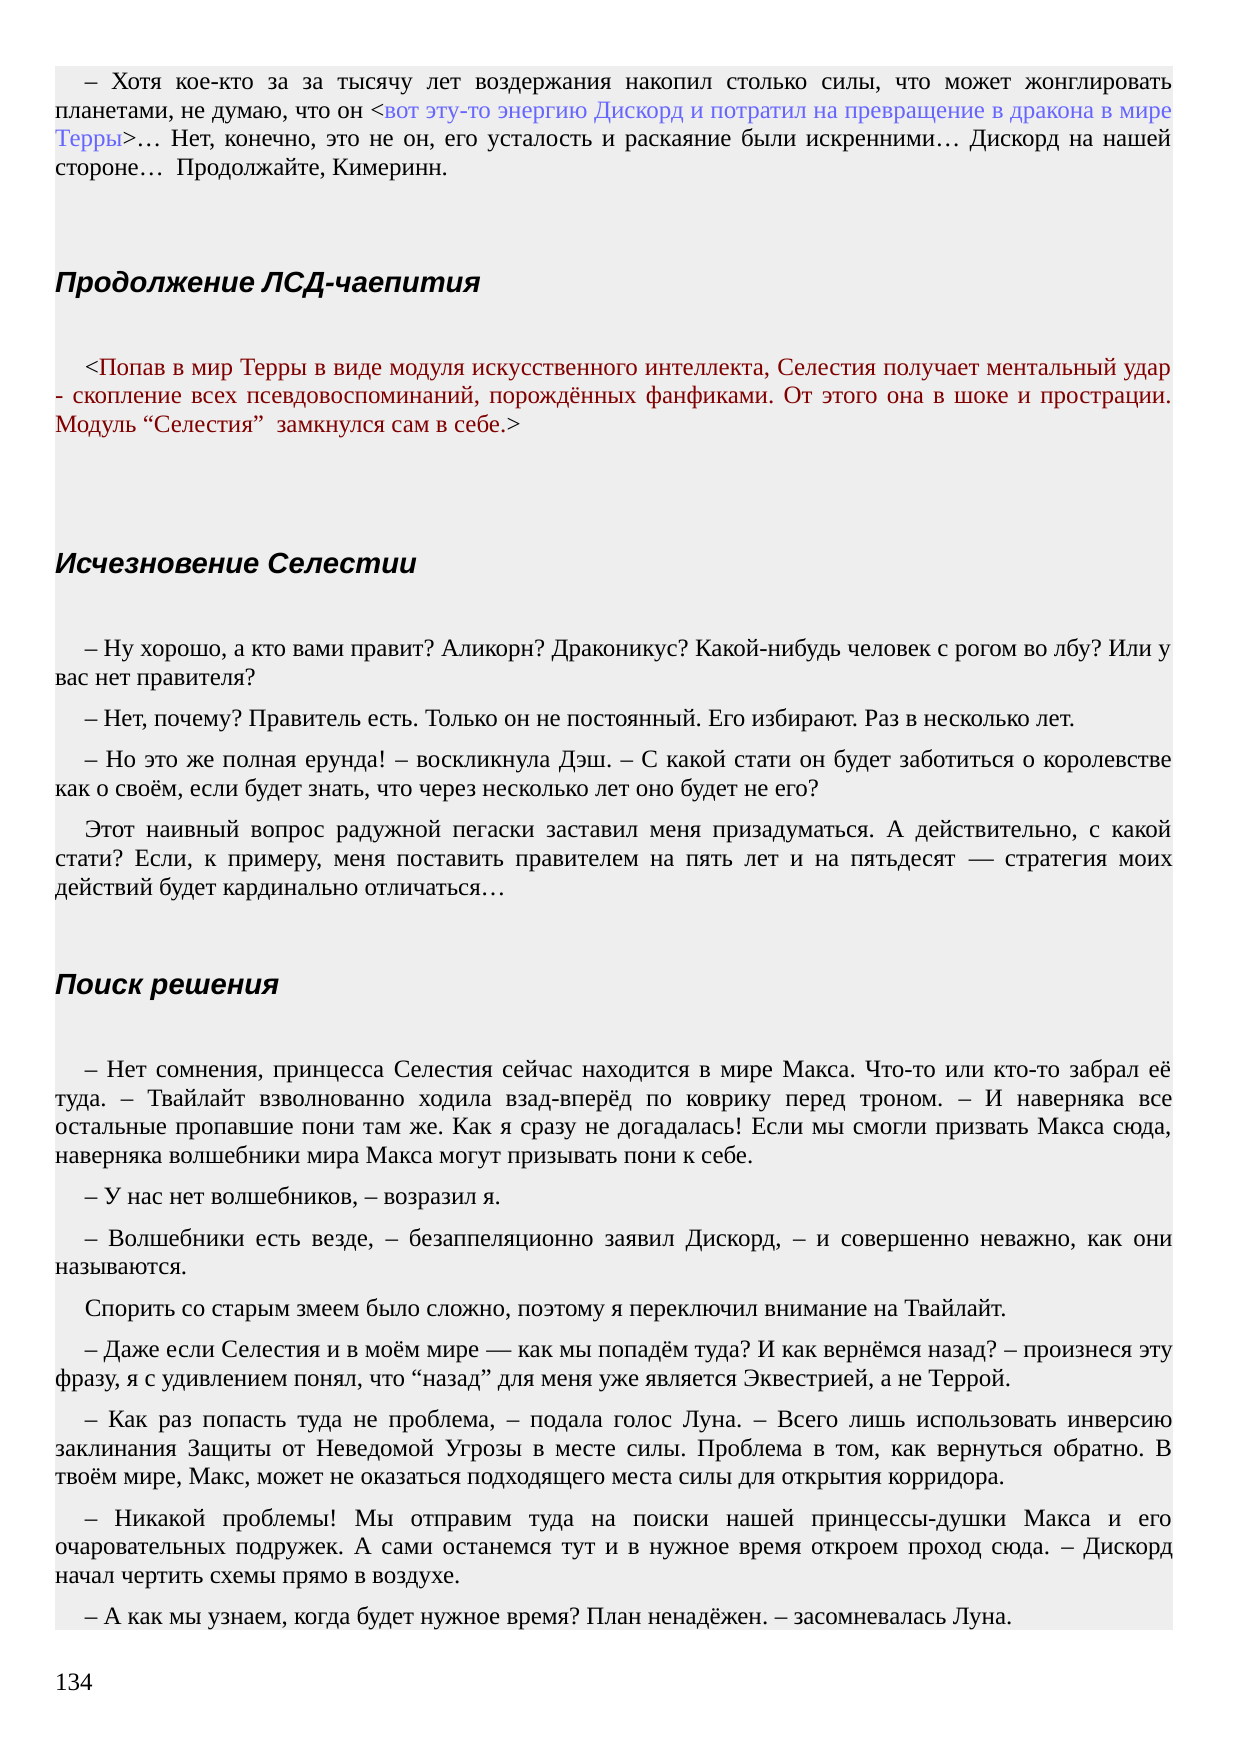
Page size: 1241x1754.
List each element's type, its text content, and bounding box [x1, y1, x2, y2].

text – Волшебники есть везде, – безаппеляционно заявил Дискорд, – и совершенно неважно, как они называются. [55, 1223, 1173, 1280]
text – Нет, почему? Правитель есть. Только он не постоянный. Его избирают. Раз в несколько лет. [55, 703, 1173, 732]
text – Нет сомнения, принцесса Селестия сейчас находится в мире Макса. Что-то или кто-то забрал её туда. – Твайлайт взволнованно ходила взад-вперёд по коврику перед троном. – И наверняка все остальные пропавшие пони там же. Как я сразу не догадалась! Если мы смогли призвать Макса сюда, наверняка волшебники мира Макса могут призывать пони к себе. [55, 1054, 1173, 1169]
subtitle Поиск решения [55, 967, 1173, 1000]
subtitle Продолжение ЛСД-чаепития [55, 264, 1173, 298]
text – Даже если Селестия и в моём мире — как мы попадём туда? И как вернёмся назад? – произнеся эту фразу, я с удивлением понял, что “назад” для меня уже является Эквестрией, а не Террой. [55, 1334, 1173, 1391]
text <Попав в мир Терры в виде модуля искусственного интеллекта, Селестия получает ментальный удар - скопление всех псевдовоспоминаний, порождённых фанфиками. От этого она в шоке и прострации. Модуль “Селестия” замкнулся сам в себе.> [55, 352, 1173, 438]
subtitle Исчезновение Селестии [55, 546, 1173, 579]
text – Но это же полная ерунда! – воскликнула Дэш. – С какой стати он будет заботиться о королевстве как о своём, если будет знать, что через несколько лет оно будет не его? [55, 744, 1173, 802]
text – Как раз попасть туда не проблема, – подала голос Луна. – Всего лишь использовать инверсию заклинания Защиты от Неведомой Угрозы в месте силы. Проблема в том, как вернуться обратно. В твоём мире, Макс, может не оказаться подходящего места силы для открытия корридора. [55, 1404, 1173, 1490]
text Этот наивный вопрос радужной пегаски заставил меня призадуматься. А действительно, с какой стати? Если, к примеру, меня поставить правителем на пять лет и на пятьдесят — стратегия моих действий будет кардинально отличаться… [55, 814, 1173, 900]
text Спорить со старым змеем было сложно, поэтому я переключил внимание на Твайлайт. [55, 1293, 1173, 1321]
text – А как мы узнаем, когда будет нужное время? План ненадёжен. – засомневалась Луна. [55, 1601, 1173, 1630]
text – Никакой проблемы! Мы отправим туда на поиски нашей принцессы-душки Макса и его очаровательных подружек. А сами останемся тут и в нужное время откроем проход сюда. – Дискорд начал чертить схемы прямо в воздухе. [55, 1503, 1173, 1589]
text – Ну хорошо, а кто вами правит? Аликорн? Драконикус? Какой-нибудь человек с рогом во лбу? Или у вас нет правителя? [55, 633, 1173, 690]
text – Хотя кое-кто за за тысячу лет воздержания накопил столько силы, что может жонглировать планетами, не думаю, что он <вот эту-то энергию Дискорд и потратил на превращение в дракона в мире Терры>… Нет, конечно, это не он, его усталость и раскаяние были искренними… Дискорд на нашей стороне… Продолжайте, Кимеринн. [55, 66, 1173, 181]
text – У нас нет волшебников, – возразил я. [55, 1181, 1173, 1210]
